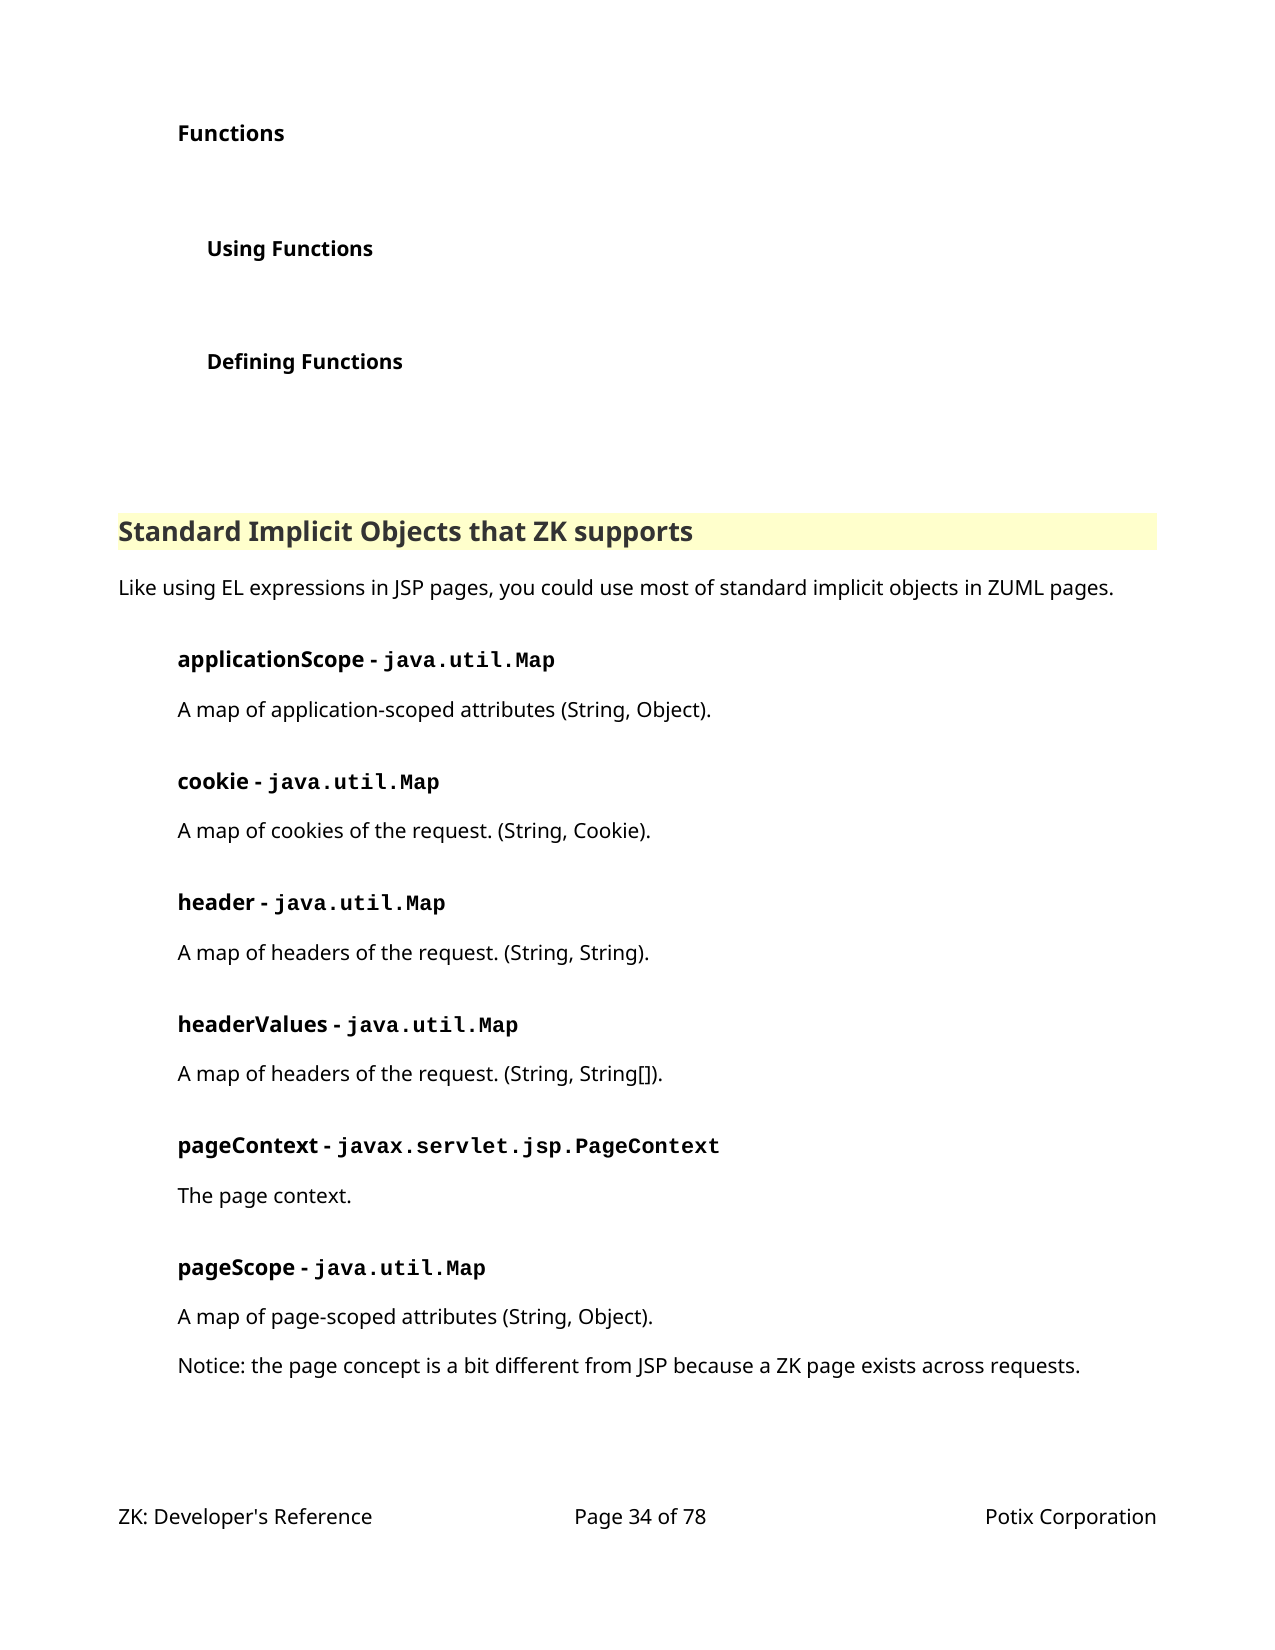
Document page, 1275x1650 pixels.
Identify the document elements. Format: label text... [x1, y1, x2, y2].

text The page context. [177, 1181, 1157, 1209]
subtitle pageScope - java.util.Map [177, 1251, 1157, 1282]
text A map of page-scoped attributes (String, Object). [177, 1302, 1157, 1330]
text Notice: the page concept is a bit different from JSP because a ZK page exists across requests. [177, 1351, 1157, 1379]
text A map of headers of the request. (String, String[]). [177, 1059, 1157, 1087]
subtitle applicationScope - java.util.Map [177, 644, 1157, 674]
text A map of cookies of the request. (String, Cookie). [177, 816, 1157, 844]
text A map of application-scoped attributes (String, Object). [177, 695, 1157, 723]
text Like using EL expressions in JSP pages, you could use most of standard implicit objects in ZUML pages. [118, 573, 1157, 602]
text A map of headers of the request. (String, String). [177, 938, 1157, 966]
subtitle Using Functions [207, 234, 1157, 262]
subtitle Standard Implicit Objects that ZK supports [118, 513, 1157, 550]
subtitle header - java.util.Map [177, 887, 1157, 917]
subtitle pageContext - javax.servlet.jsp.PageContext [177, 1130, 1157, 1160]
subtitle cookie - java.util.Map [177, 766, 1157, 796]
subtitle Defining Functions [207, 347, 1157, 376]
subtitle Functions [177, 118, 1157, 148]
subtitle headerValues - java.util.Map [177, 1008, 1157, 1039]
